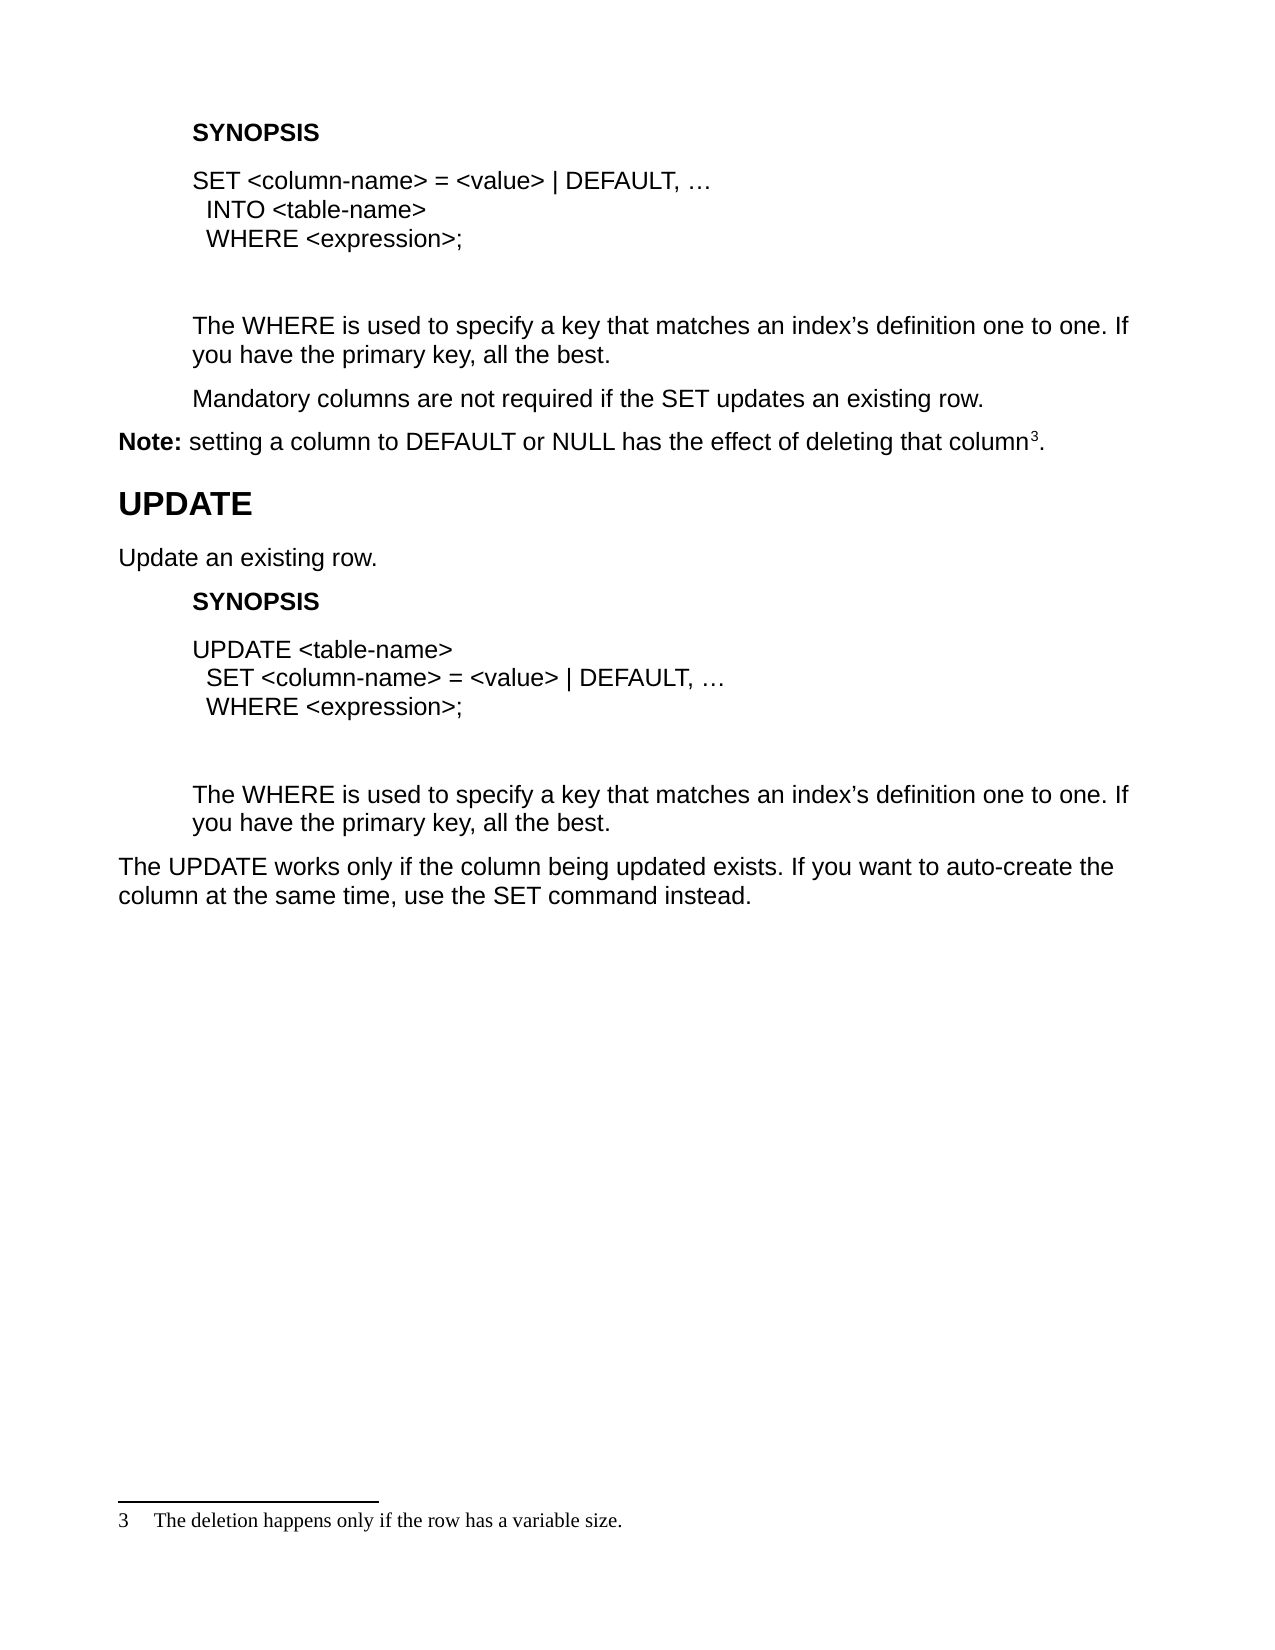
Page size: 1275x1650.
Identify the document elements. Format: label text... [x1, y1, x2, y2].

text The WHERE is used to specify a key that matches an index’s definition one to one. If you have the primary key, all the best. [192, 780, 1157, 837]
text The UPDATE works only if the column being updated exists. If you want to auto-create the column at the same time, use the SET command instead. [118, 852, 1157, 910]
subtitle UPDATE [118, 484, 1157, 523]
text The WHERE is used to specify a key that matches an index’s definition one to one. If you have the primary key, all the best. [192, 311, 1157, 369]
text The deletion happens only if the row has a variable size. [118, 1508, 1157, 1532]
text SYNOPSIS [192, 118, 1157, 147]
text UPDATE <table-name> SET <column-name> = <value> | DEFAULT, … WHERE <expression>; [192, 635, 1157, 721]
text SYNOPSIS [192, 587, 1157, 615]
text SET <column-name> = <value> | DEFAULT, … INTO <table-name> WHERE <expression>; [192, 166, 1157, 252]
text Note: setting a column to DEFAULT or NULL has the effect of deleting that column. [118, 427, 1157, 456]
text Update an existing row. [118, 543, 1157, 572]
text Mandatory columns are not required if the SET updates an existing row. [192, 384, 1157, 412]
